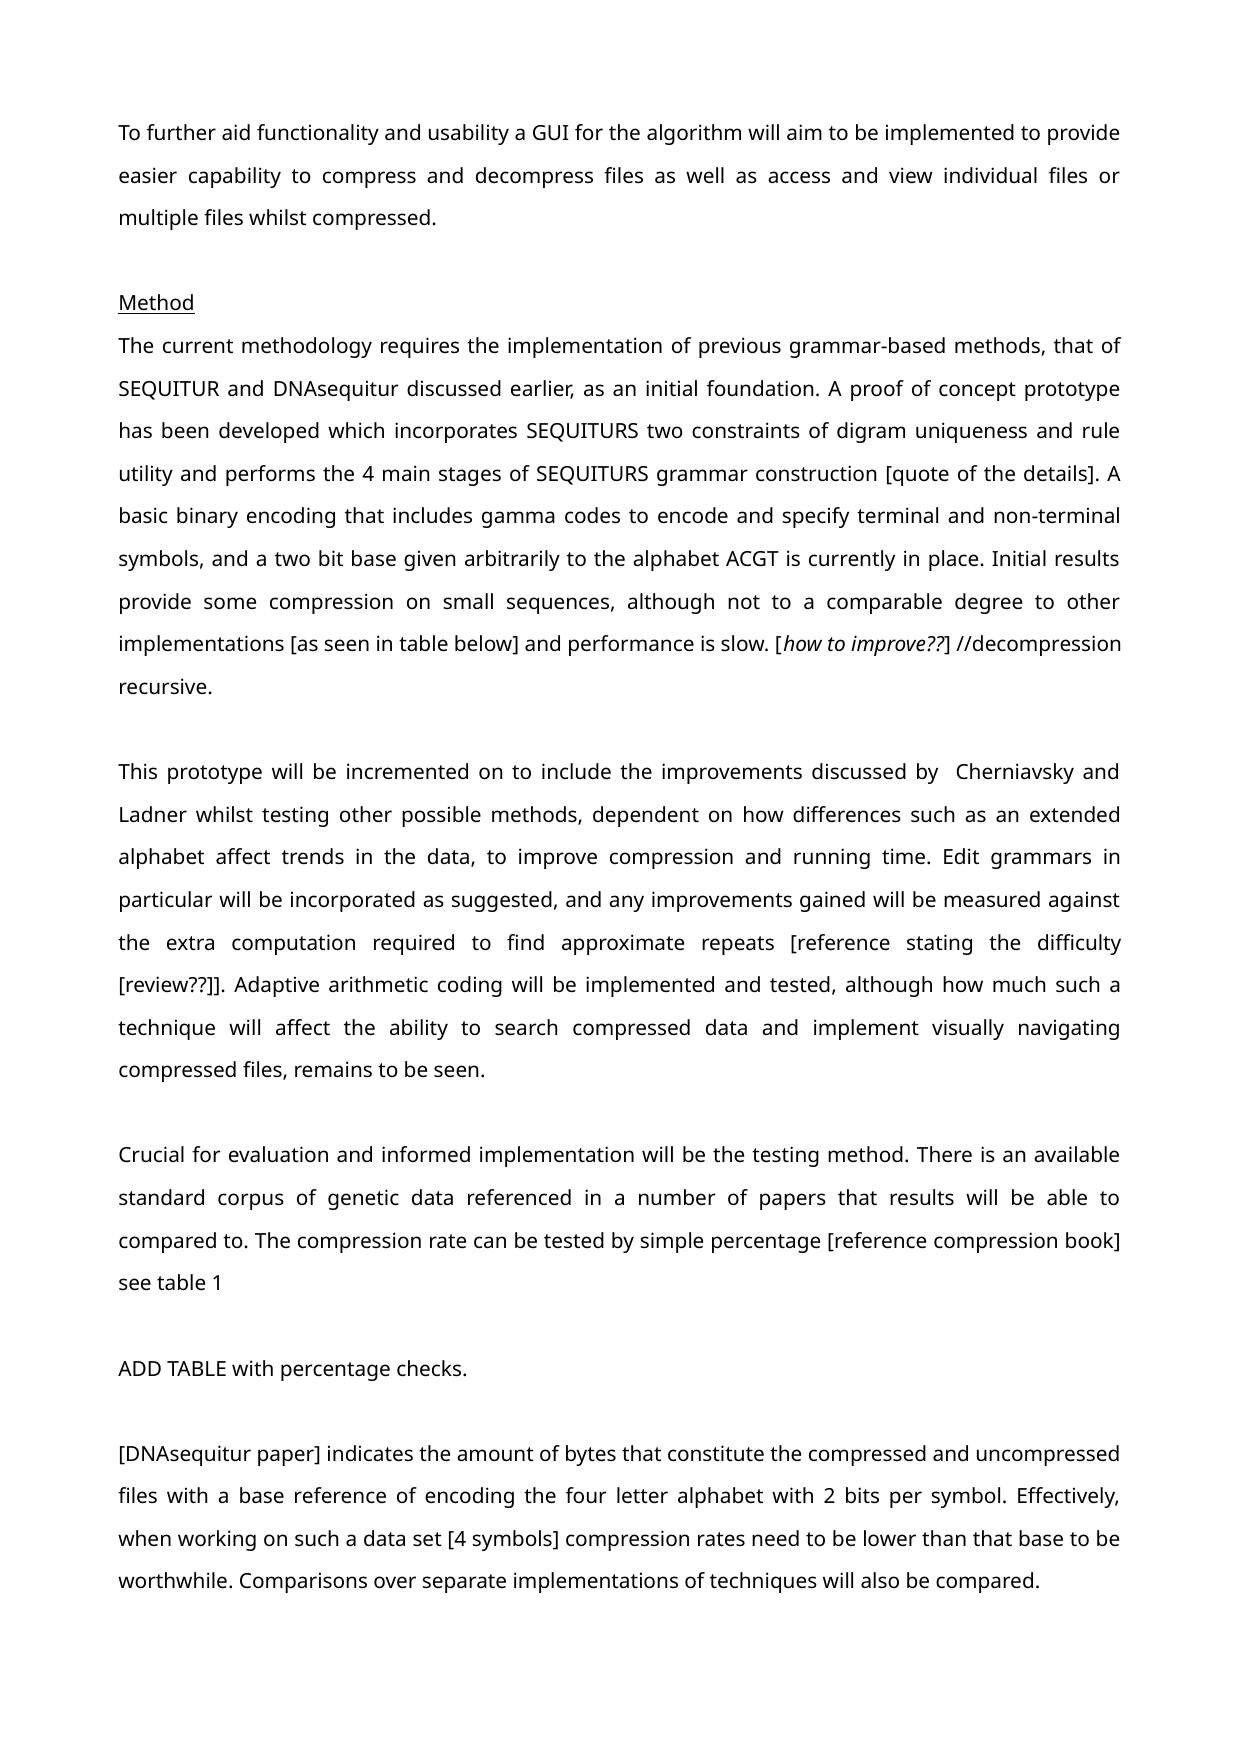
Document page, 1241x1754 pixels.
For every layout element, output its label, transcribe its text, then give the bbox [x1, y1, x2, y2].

text Method [118, 288, 1122, 317]
text The current methodology requires the implementation of previous grammar-based methods, that of SEQUITUR and DNAsequitur discussed earlier, as an initial foundation. A proof of concept prototype has been developed which incorporates SEQUITURS two constraints of digram uniqueness and rule utility and performs the 4 main stages of SEQUITURS grammar construction [quote of the details]. A basic binary encoding that includes gamma codes to encode and specify terminal and non-terminal symbols, and a two bit base given arbitrarily to the alphabet ACGT is currently in place. Initial results provide some compression on small sequences, although not to a comparable degree to other implementations [as seen in table below] and performance is slow. [how to improve??] //decompression recursive. [118, 331, 1122, 700]
text [DNAsequitur paper] indicates the amount of bytes that constitute the compressed and uncompressed files with a base reference of encoding the four letter alphabet with 2 bits per symbol. Effectively, when working on such a data set [4 symbols] compression rates need to be lower than that base to be worthwhile. Comparisons over separate implementations of techniques will also be compared. [118, 1439, 1122, 1595]
text This prototype will be incremented on to include the improvements discussed by Cherniavsky and Ladner whilst testing other possible methods, dependent on how differences such as an extended alphabet affect trends in the data, to improve compression and running time. Edit grammars in particular will be incorporated as suggested, and any improvements gained will be measured against the extra computation required to find approximate repeats [reference stating the difficulty [review??]]. Adaptive arithmetic coding will be implemented and tested, although how much such a technique will affect the ability to search compressed data and implement visually navigating compressed files, remains to be seen. [118, 757, 1122, 1084]
text ADD TABLE with percentage checks. [118, 1354, 1122, 1382]
text Crucial for evaluation and informed implementation will be the testing method. There is an available standard corpus of genetic data referenced in a number of papers that results will be able to compared to. The compression rate can be tested by simple percentage [reference compression book] see table 1 [118, 1141, 1122, 1297]
text To further aid functionality and usability a GUI for the algorithm will aim to be implemented to provide easier capability to compress and decompress files as well as access and view individual files or multiple files whilst compressed. [118, 118, 1122, 232]
